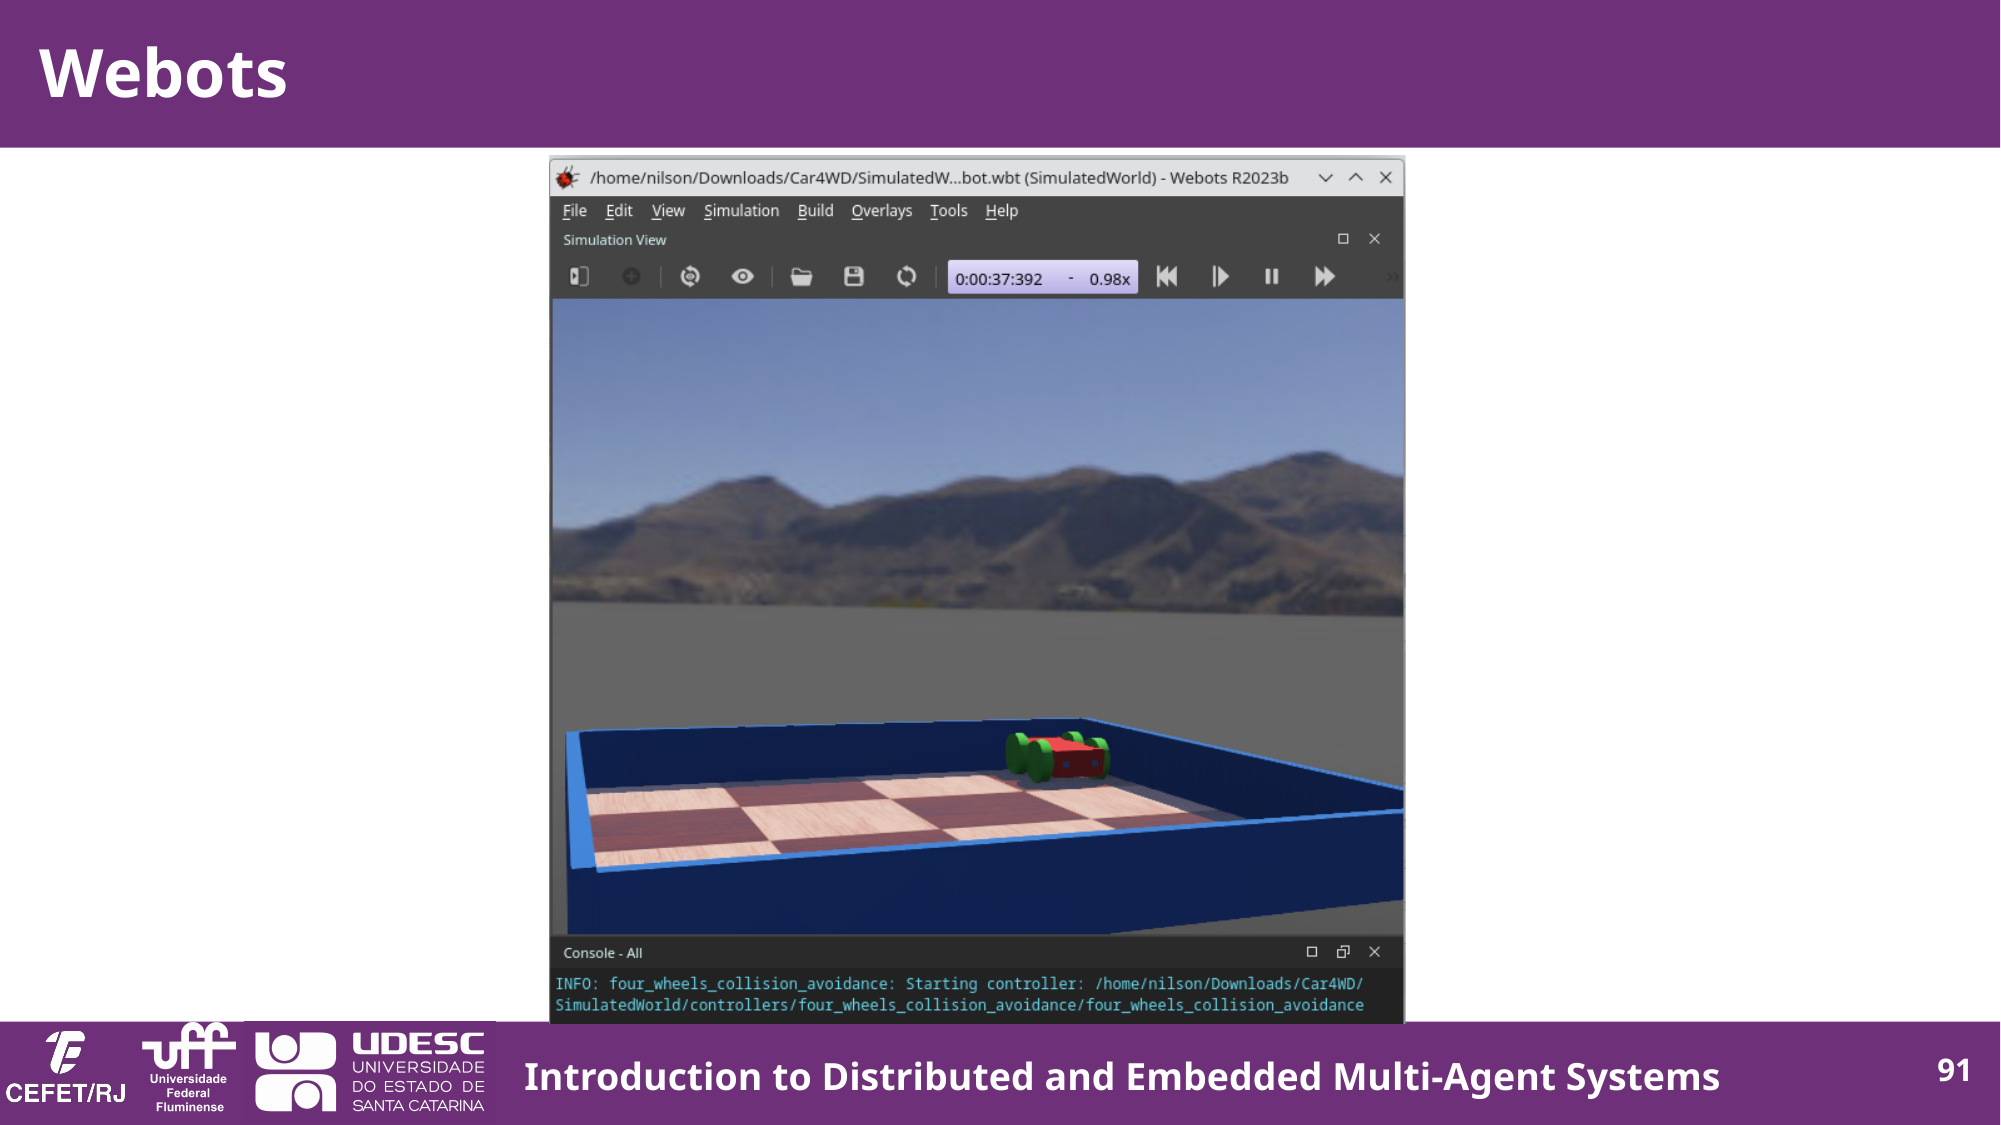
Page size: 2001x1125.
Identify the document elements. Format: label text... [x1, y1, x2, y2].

picture [141, 1021, 237, 1117]
picture [6, 1009, 125, 1125]
picture [549, 155, 1406, 1024]
picture [244, 1021, 496, 1123]
text_box Webots [25, 23, 1998, 116]
